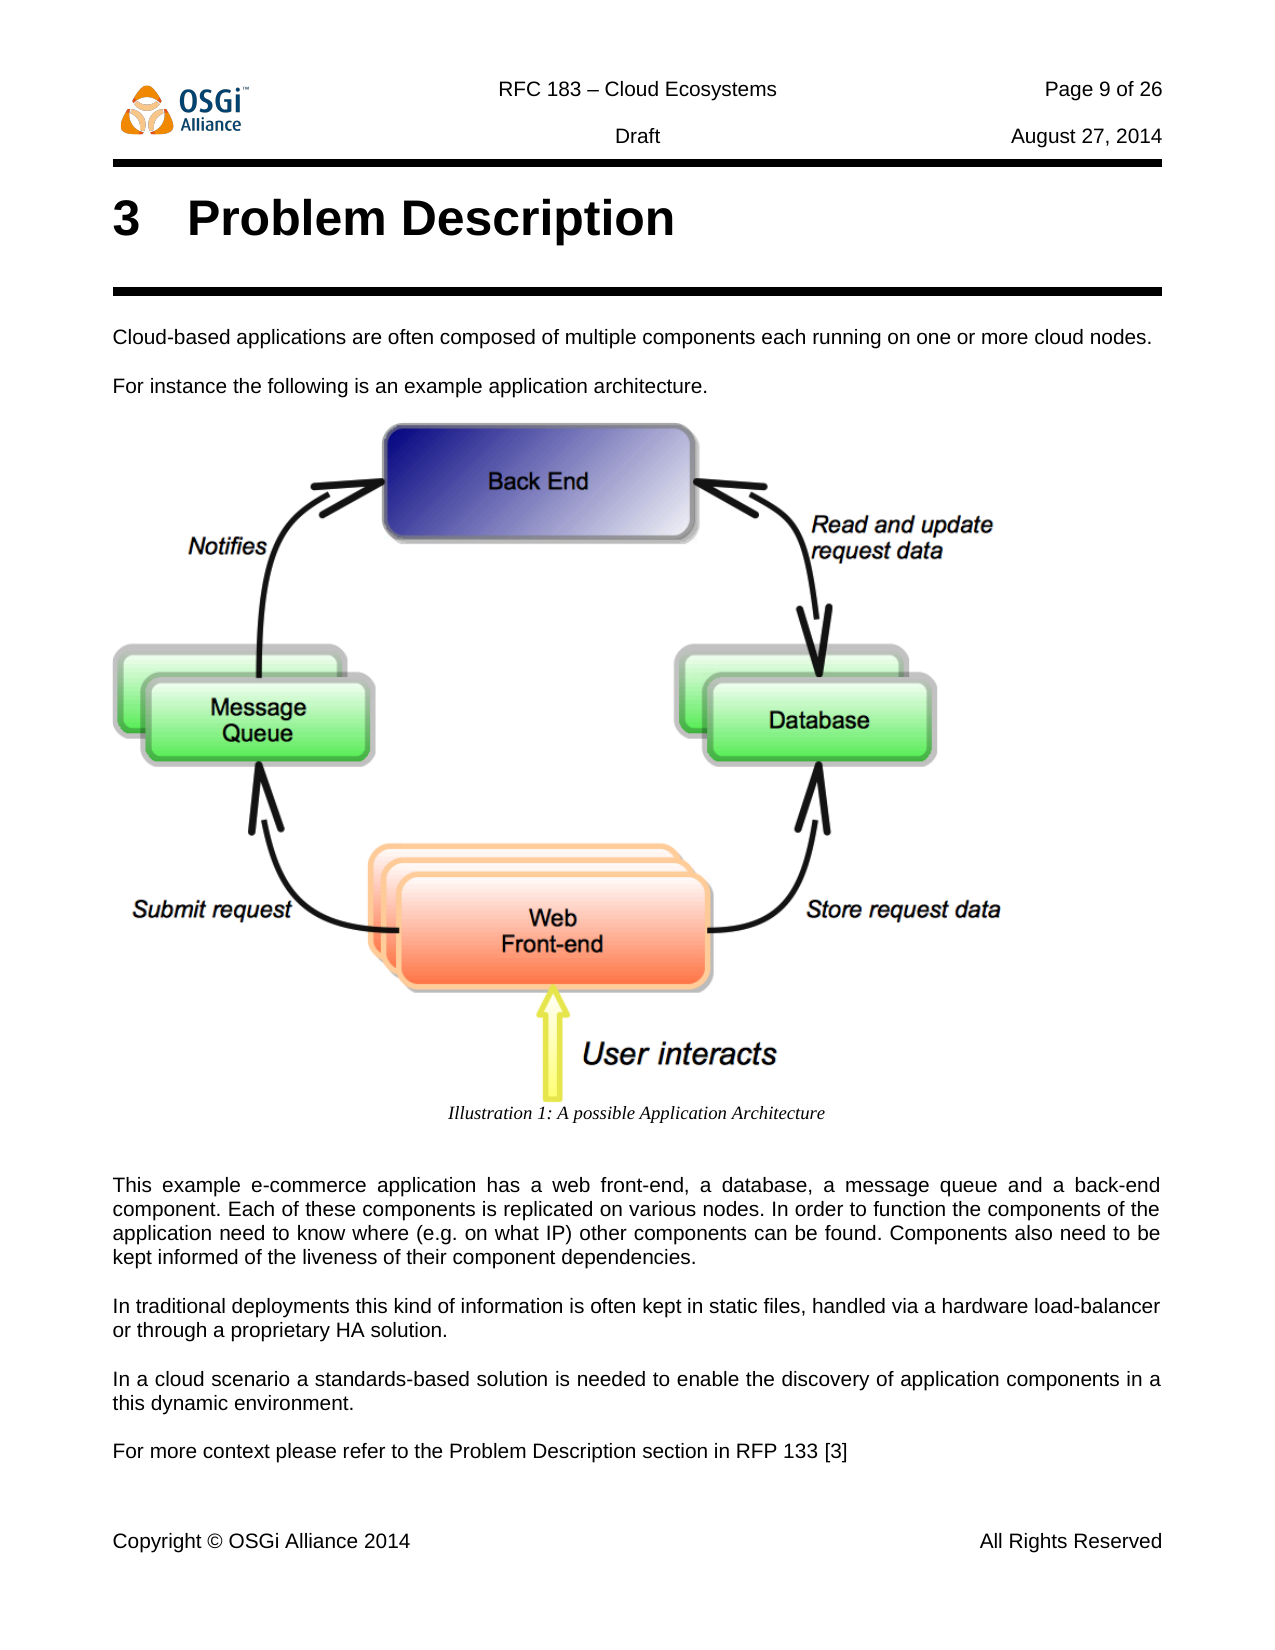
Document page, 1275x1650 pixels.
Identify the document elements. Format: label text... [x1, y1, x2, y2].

picture [112, 422, 1163, 1103]
subtitle Problem Description [112, 160, 1162, 296]
text This example e-commerce application has a web front-end, a database, a message queue and a back-end component. Each of these components is replicated on various nodes. In order to function the components of the application need to know where (e.g. on what IP) other components can be found. Components also need to be kept informed of the liveness of their component dependencies. [112, 1173, 1162, 1268]
text For instance the following is an example application architecture. [112, 374, 1162, 398]
text In traditional deployments this kind of information is often kept in static files, handled via a hardware load-balancer or through a proprietary HA solution. [112, 1293, 1162, 1341]
text Illustration 1: A possible Application Architecture [112, 1103, 1162, 1124]
text For more context please refer to the Problem Description section in RFP 133 [3]. [112, 1439, 1162, 1463]
picture [113, 78, 257, 142]
text In a cloud scenario a standards-based solution is needed to enable the discovery of application components in a this dynamic environment. [112, 1366, 1162, 1414]
text Cloud-based applications are often composed of multiple components each running on one or more cloud nodes. [112, 325, 1162, 349]
